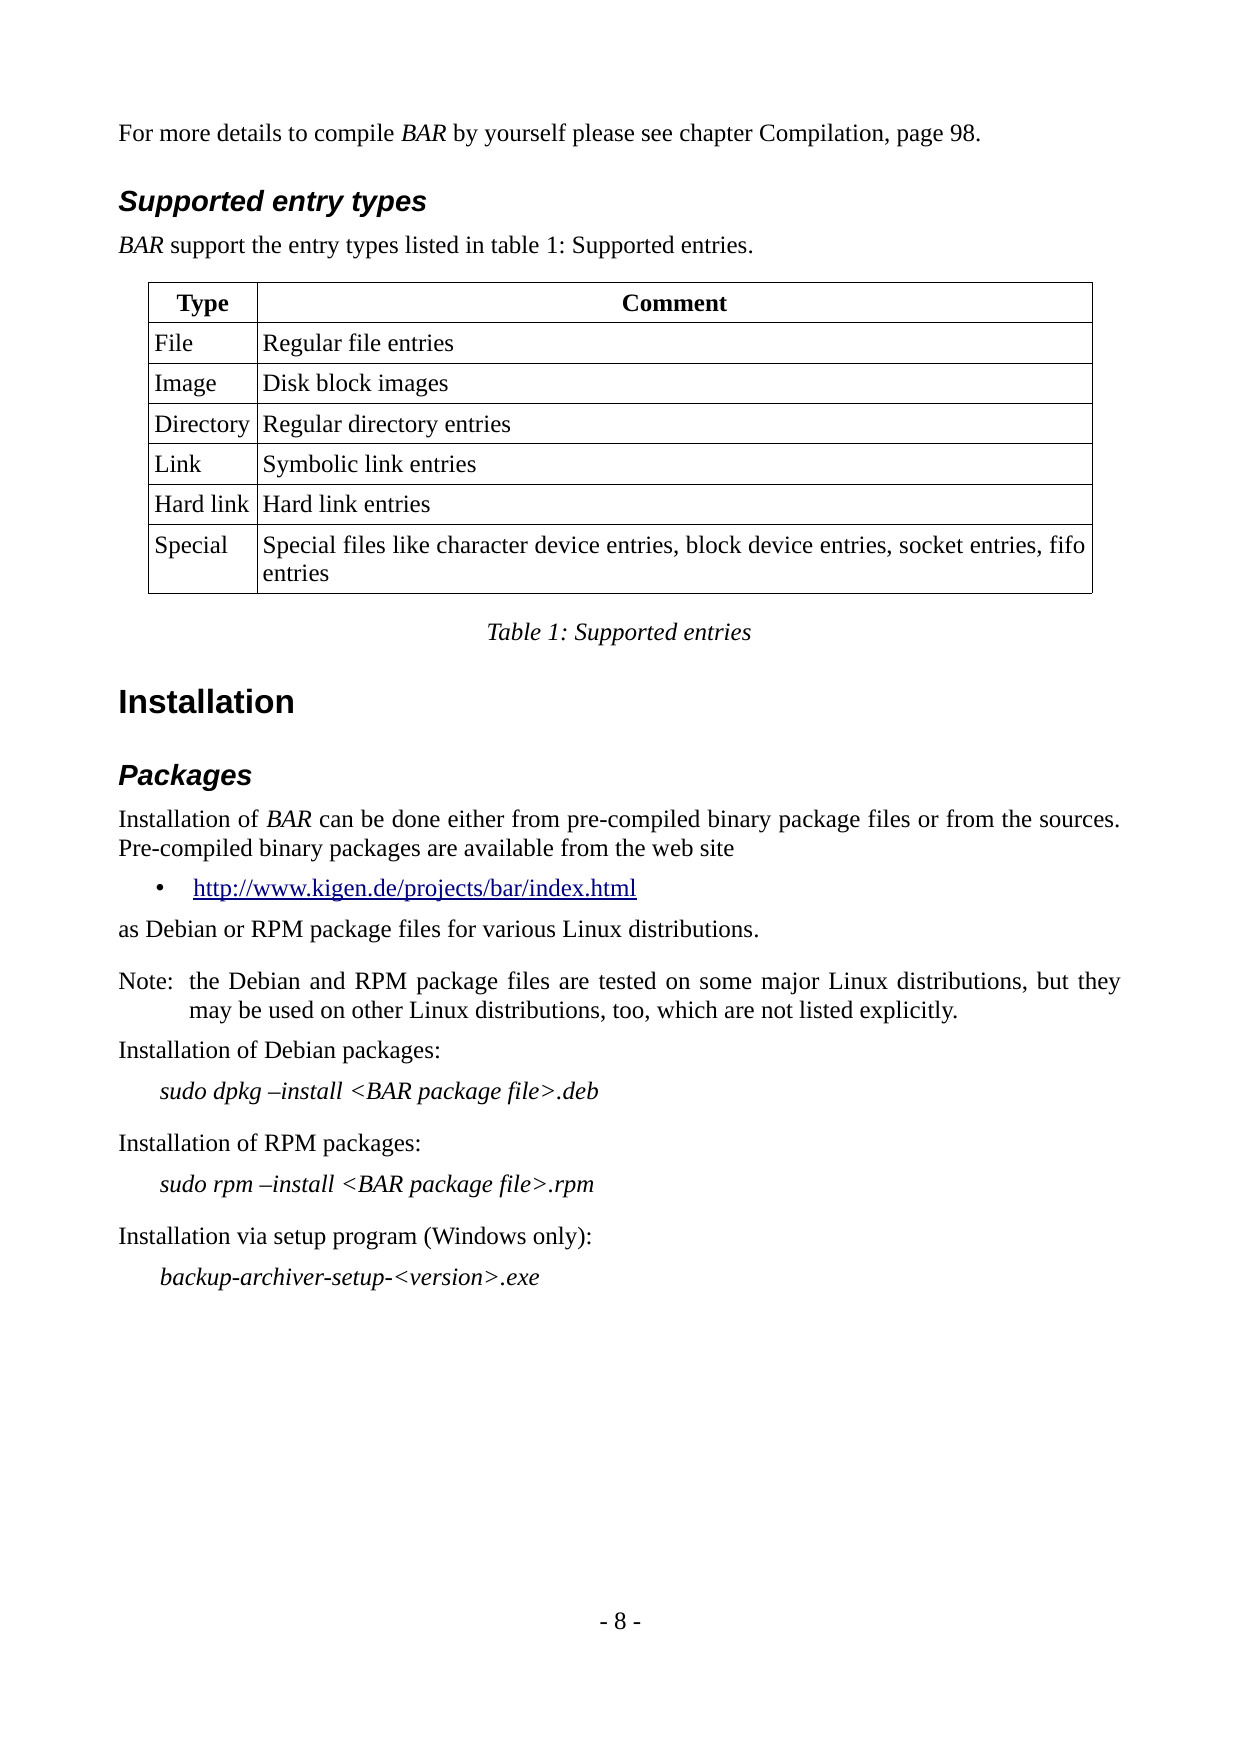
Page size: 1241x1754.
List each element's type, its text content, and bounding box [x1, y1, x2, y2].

table_cell Regular directory entries [258, 404, 1092, 443]
text sudo rpm –install <BAR package file>.rpm [159, 1169, 1122, 1198]
table_header Type [149, 283, 257, 322]
text Installation of Debian packages: [118, 1036, 1122, 1064]
table_cell Directory [149, 404, 257, 443]
text Table 1: Supported entries [118, 617, 1122, 645]
table_header Comment [258, 283, 1092, 322]
text backup-archiver-setup-<version>.exe [159, 1262, 1122, 1291]
text BAR support the entry types listed in table 1: Supported entries. [118, 230, 1122, 258]
text as Debian or RPM package files for various Linux distributions. [118, 914, 1122, 943]
table_cell Regular file entries [258, 323, 1092, 363]
table_cell Disk block images [258, 364, 1092, 403]
text Note: the Debian and RPM package files are tested on some major Linux distributions, but they may be used on other Linux distributions, too, which are not listed explicitly. [118, 966, 1122, 1024]
text Installation via setup program (Windows only): [118, 1221, 1122, 1250]
text sudo dpkg –install <BAR package file>.deb [159, 1076, 1122, 1105]
text For more details to compile BAR by yourself please see chapter Compilation, page 97. [118, 118, 1122, 147]
table_cell Special [149, 525, 257, 593]
table_cell Special files like character device entries, block device entries, socket entries, fifo entries [258, 525, 1092, 593]
table_cell Link [149, 444, 257, 483]
subtitle Packages [118, 758, 1122, 792]
subtitle Installation [118, 682, 1122, 721]
table_cell Hard link entries [258, 485, 1092, 524]
table_cell File [149, 323, 257, 363]
list http://www.kigen.de/projects/bar/index.html [156, 873, 1122, 902]
subtitle Supported entry types [118, 184, 1122, 217]
table_cell Image [149, 364, 257, 403]
text Installation of BAR can be done either from pre-compiled binary package files or from the sources. Pre-compiled binary packages are available from the web site [118, 804, 1122, 862]
table_cell Symbolic link entries [258, 444, 1092, 483]
text Installation of RPM packages: [118, 1128, 1122, 1157]
table_cell Hard link [149, 485, 257, 524]
